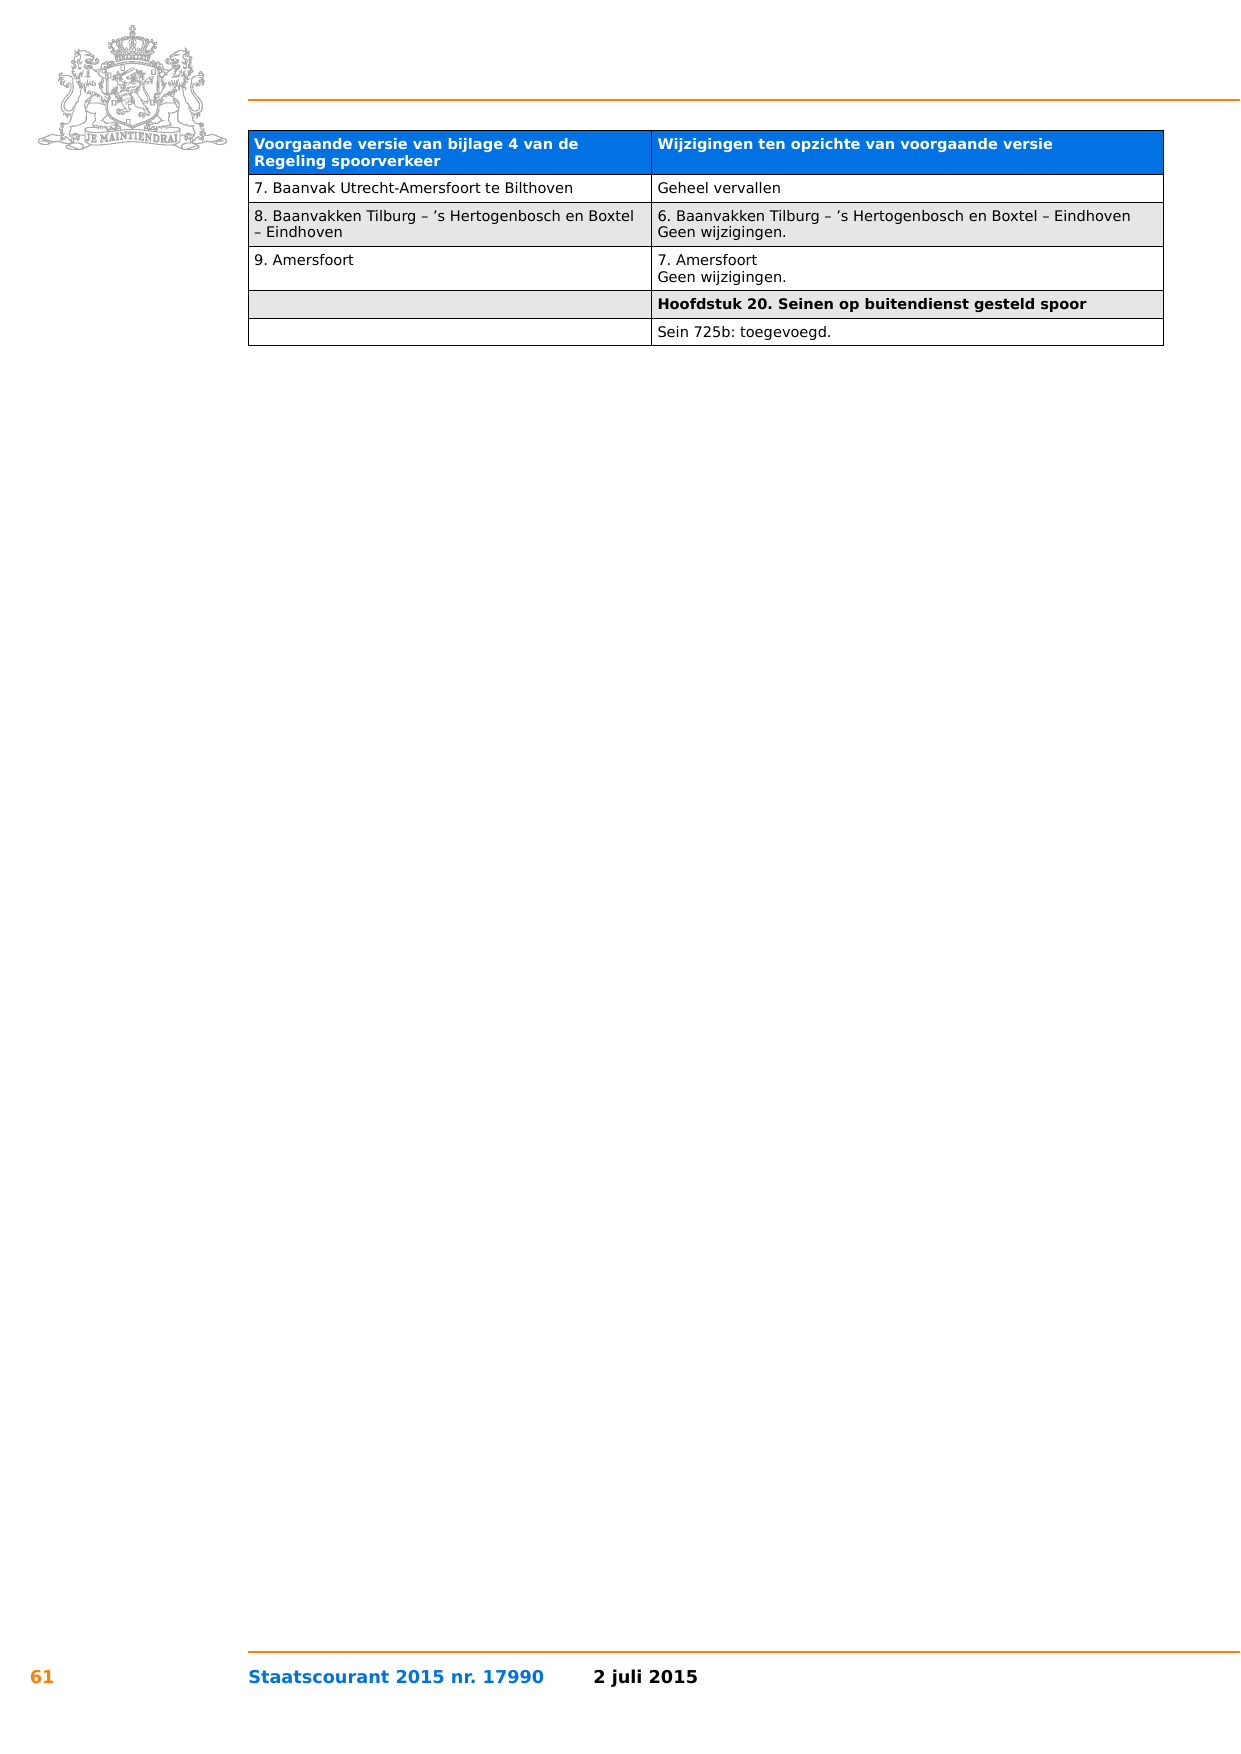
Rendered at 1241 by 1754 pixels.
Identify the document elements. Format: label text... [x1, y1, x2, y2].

table_cell 7. Amersfoort Geen wijzigingen. [652, 247, 1163, 290]
table_cell [249, 319, 651, 345]
table_cell Geheel vervallen [652, 175, 1163, 202]
table_cell 9. Amersfoort [249, 247, 651, 290]
table_cell Hoofdstuk 20. Seinen op buitendienst gesteld spoor [652, 291, 1163, 318]
table_header Voorgaande versie van bijlage 4 van de Regeling spoorverkeer [249, 131, 651, 174]
table_cell 8. Baanvakken Tilburg – ’s Hertogenbosch en Boxtel – Eindhoven [249, 203, 651, 246]
table_cell Sein 725b: toegevoegd. [652, 319, 1163, 345]
table_cell 6. Baanvakken Tilburg – ’s Hertogenbosch en Boxtel – Eindhoven Geen wijzigingen. [652, 203, 1163, 246]
picture [38, 25, 227, 150]
table_cell [249, 291, 651, 318]
table_header Wijzigingen ten opzichte van voorgaande versie [652, 131, 1163, 174]
table_cell 7. Baanvak Utrecht-Amersfoort te Bilthoven [249, 175, 651, 202]
